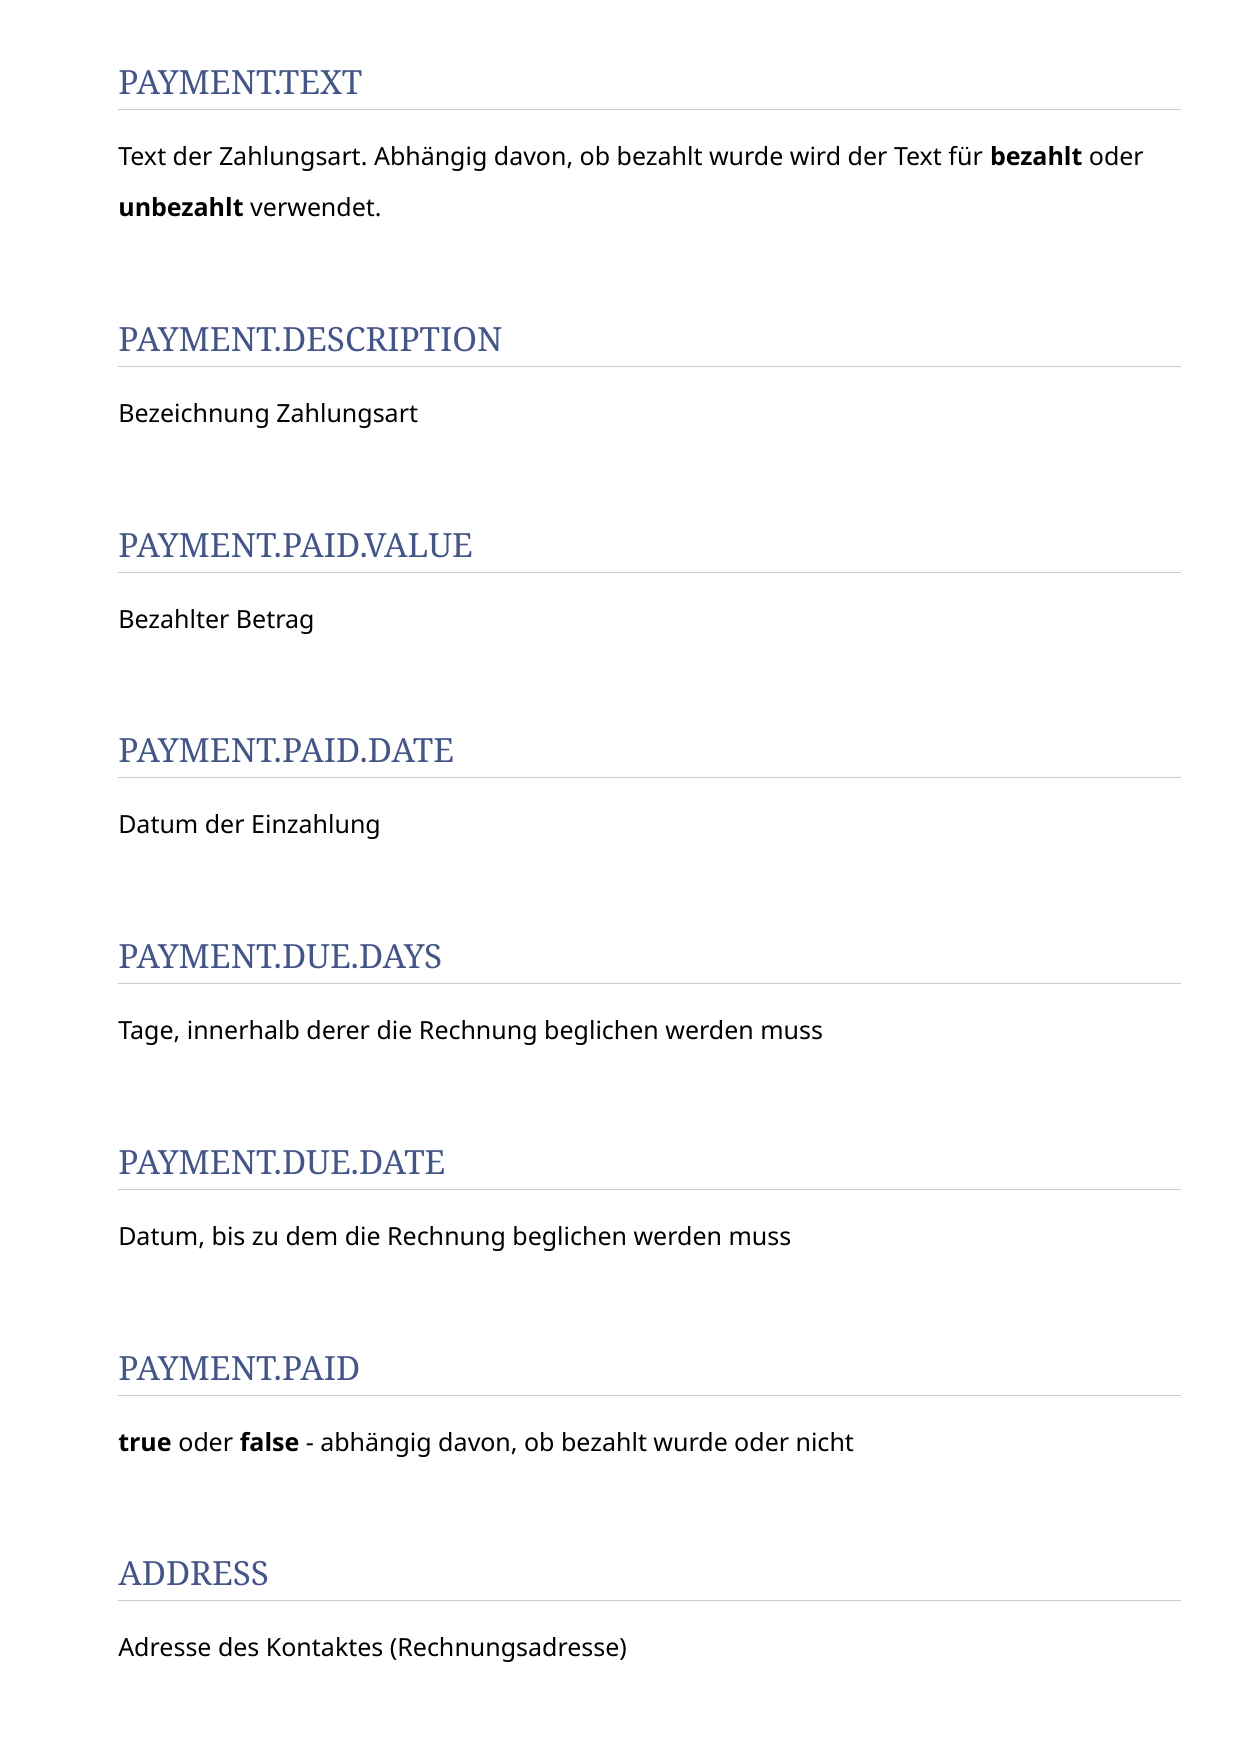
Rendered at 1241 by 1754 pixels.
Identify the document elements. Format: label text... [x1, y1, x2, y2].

subtitle PAYMENT.PAID.VALUE [118, 522, 1181, 572]
text Tage, innerhalb derer die Rechnung beglichen werden muss [118, 1013, 1181, 1047]
text true oder false - abhängig davon, ob bezahlt wurde oder nicht [118, 1424, 1181, 1458]
subtitle ADDRESS [118, 1550, 1181, 1600]
subtitle PAYMENT.TEXT [118, 59, 1181, 109]
subtitle PAYMENT.PAID [118, 1344, 1181, 1395]
subtitle PAYMENT.DUE.DATE [118, 1139, 1181, 1189]
text Bezeichnung Zahlungsart [118, 396, 1181, 429]
subtitle PAYMENT.DUE.DAYS [118, 933, 1181, 983]
text Datum der Einzahlung [118, 807, 1181, 841]
subtitle PAYMENT.DESCRIPTION [118, 316, 1181, 366]
text Datum, bis zu dem die Rechnung beglichen werden muss [118, 1218, 1181, 1252]
subtitle PAYMENT.PAID.DATE [118, 727, 1181, 777]
text Text der Zahlungsart. Abhängig davon, ob bezahlt wurde wird der Text für bezahlt oder unbezahlt verwendet. [118, 139, 1181, 224]
text Bezahlter Betrag [118, 601, 1181, 635]
text Adresse des Kontaktes (Rechnungsadresse) [118, 1630, 1181, 1664]
